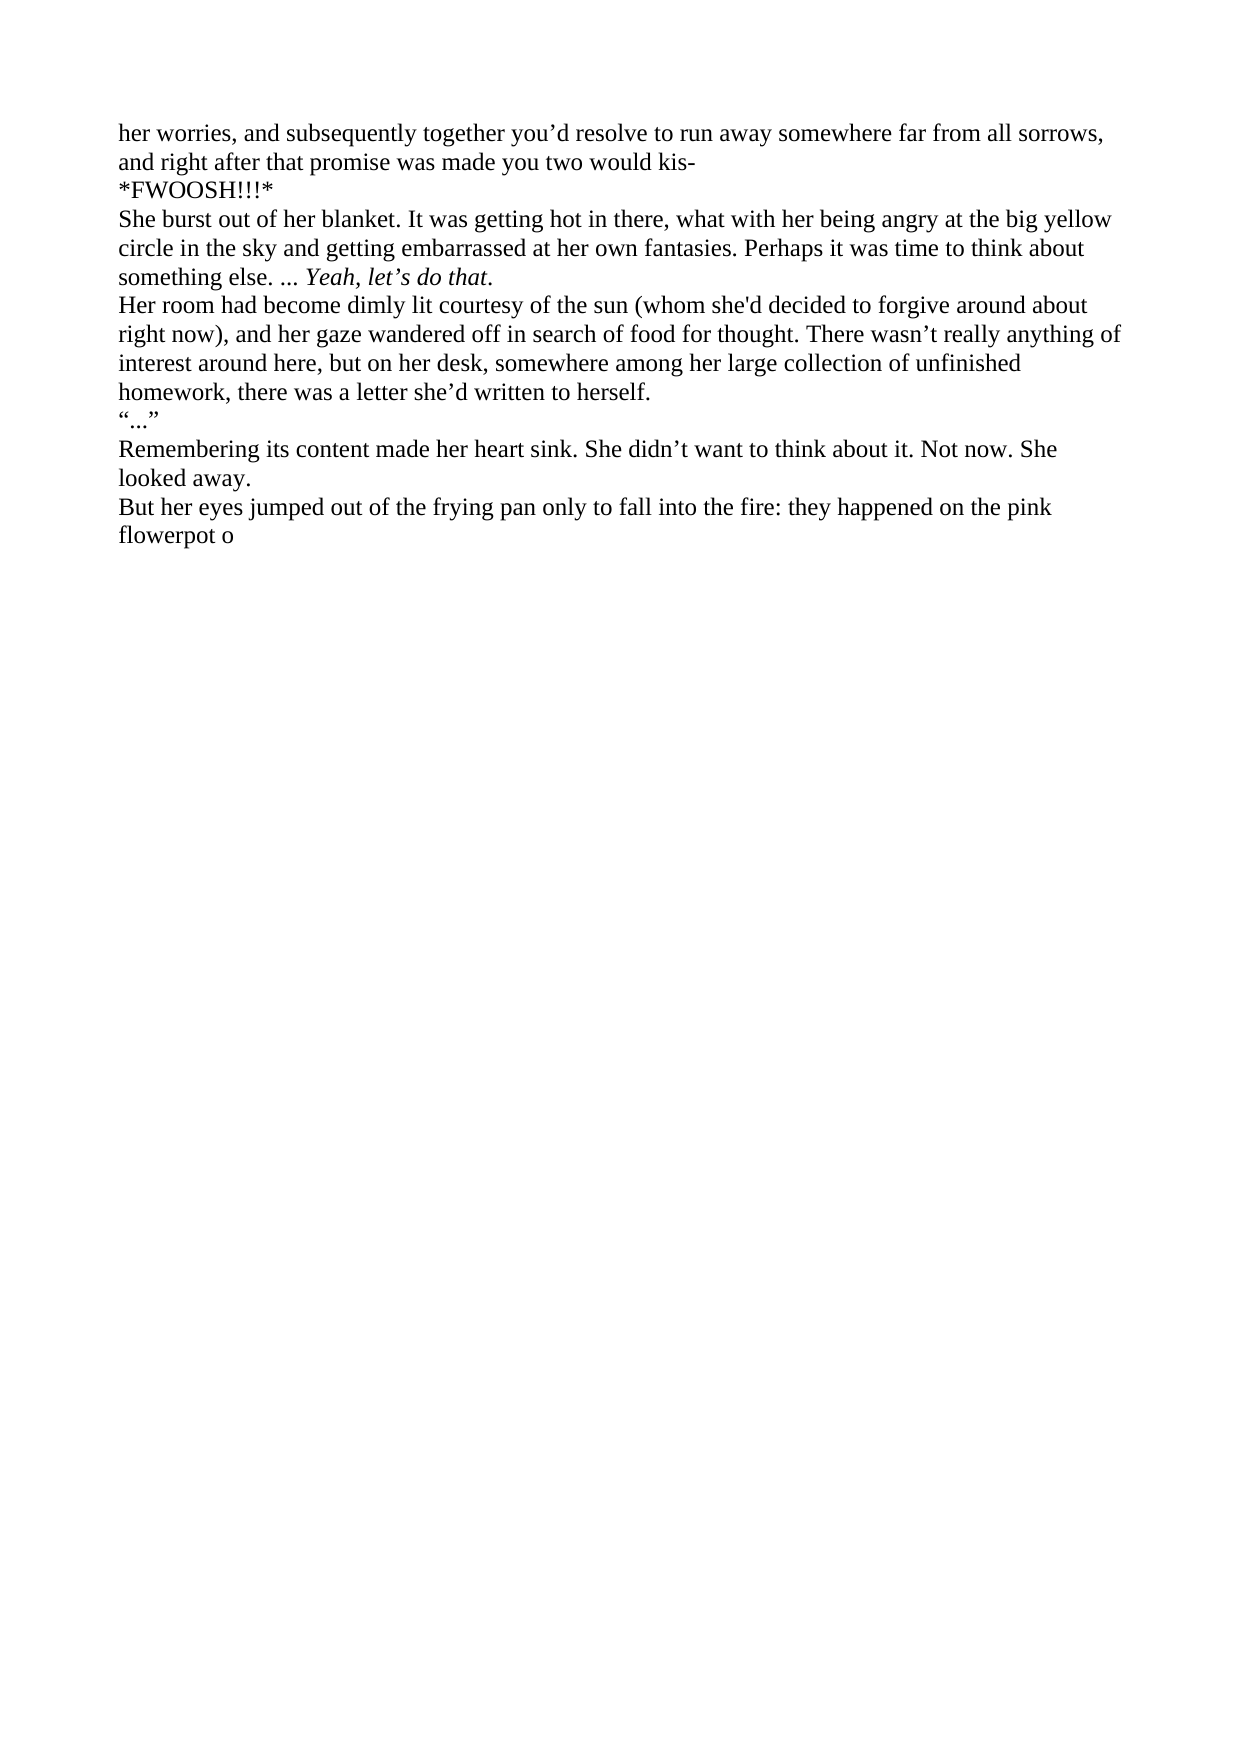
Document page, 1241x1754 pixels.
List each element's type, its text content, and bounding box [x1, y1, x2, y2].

text She burst out of her blanket. It was getting hot in there, what with her being angry at the big yellow circle in the sky and getting embarrassed at her own fantasies. Perhaps it was time to think about something else. ... Yeah, let’s do that. [118, 204, 1122, 291]
text Her room had become dimly lit courtesy of the sun (whom she'd decided to forgive around about right now), and her gaze wandered off in search of food for thought. There wasn’t really anything of interest around here, but on her desk, somewhere among her large collection of unfinished homework, there was a letter she’d written to herself. [118, 291, 1122, 406]
text But her eyes jumped out of the frying pan only to fall into the fire: they happened on the pink flowerpot o [118, 492, 1122, 549]
text Remembering its content made her heart sink. She didn’t want to think about it. Not now. She looked away. [118, 434, 1122, 492]
text her worries, and subsequently together you’d resolve to run away somewhere far from all sorrows, and right after that promise was made you two would kis- [118, 118, 1122, 176]
text “...” [118, 406, 1122, 434]
text *FWOOSH!!!* [118, 176, 1122, 204]
